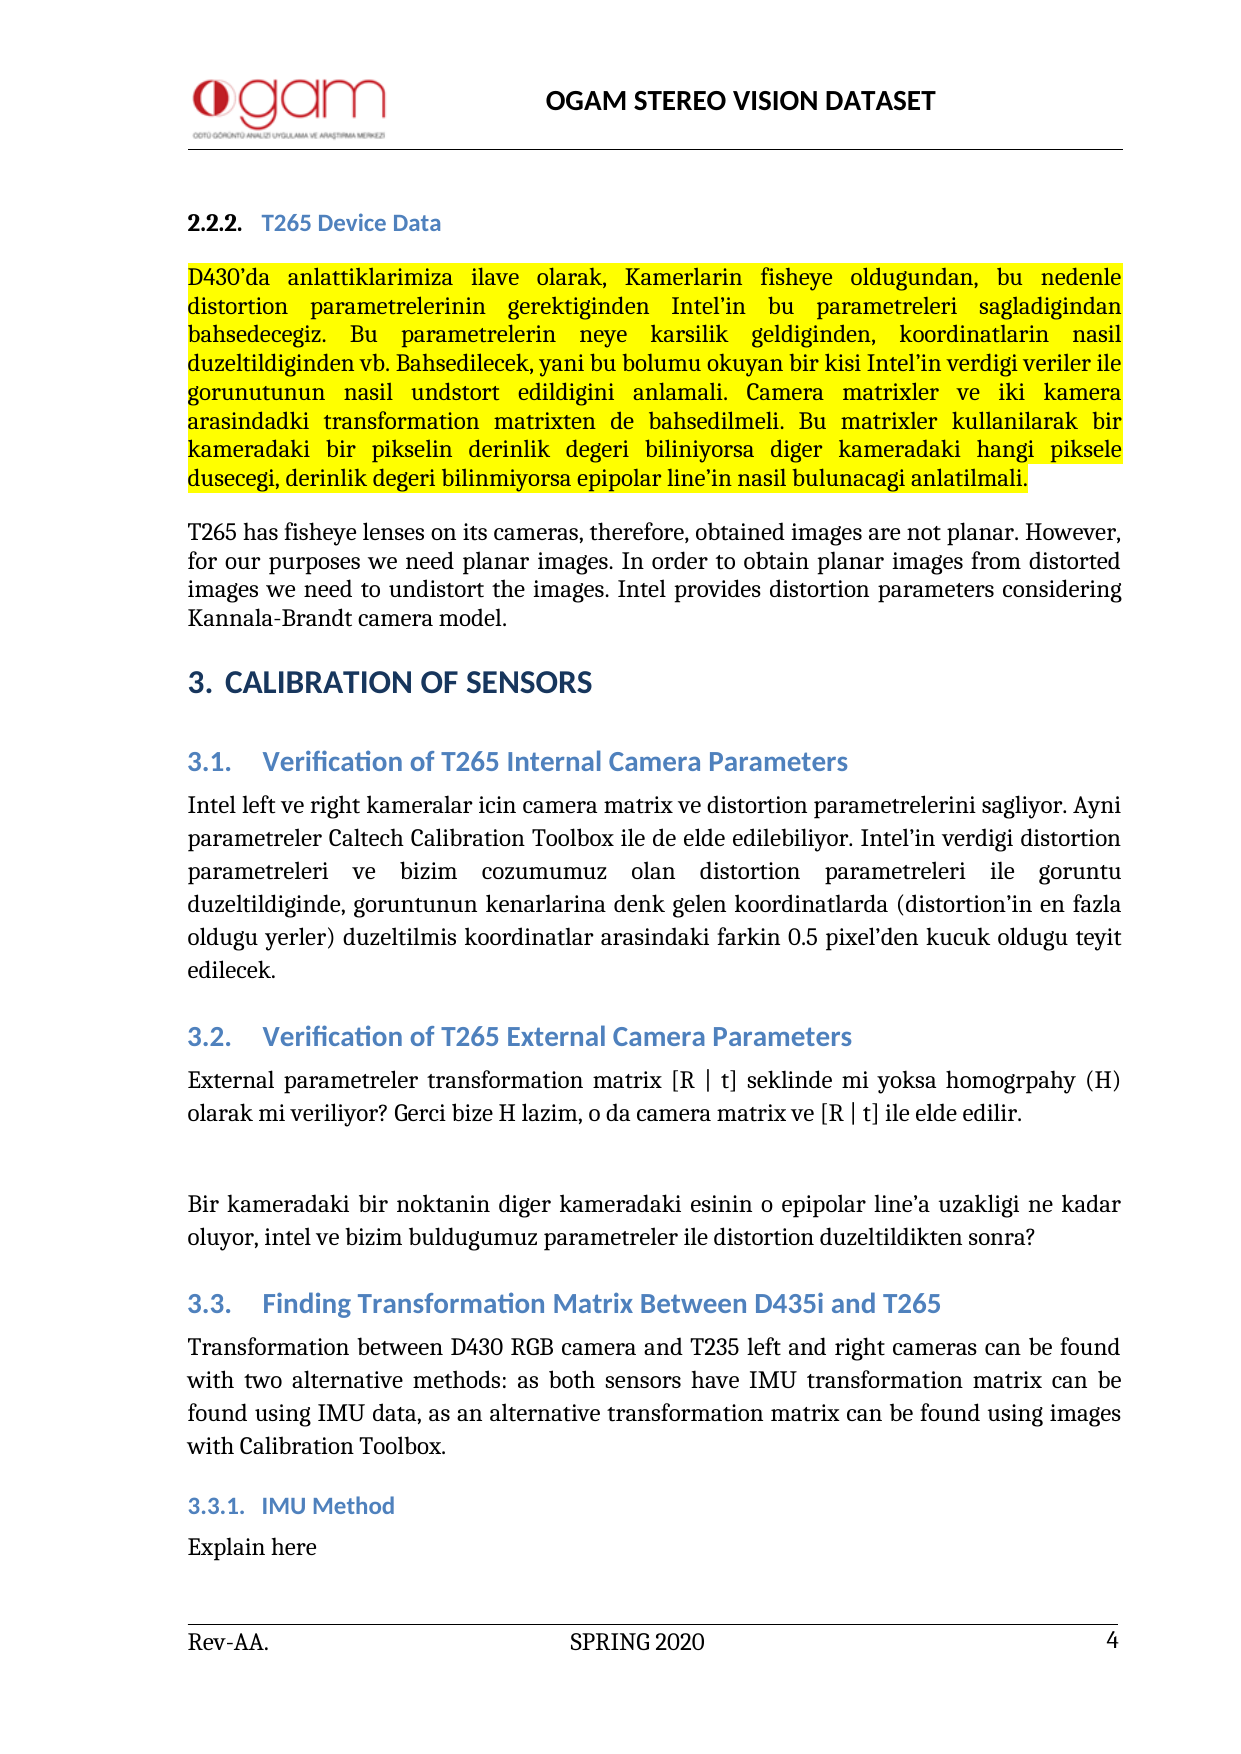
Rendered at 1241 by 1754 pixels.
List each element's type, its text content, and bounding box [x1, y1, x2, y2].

text Transformation between D430 RGB camera and T235 left and right cameras can be found with two alternative methods: as both sensors have IMU transformation matrix can be found using IMU data, as an alternative transformation matrix can be found using images with Calibration Toolbox. [187, 1333, 1123, 1461]
picture [187, 73, 397, 147]
list Verification of T265 External Camera Parameters [187, 1018, 1123, 1054]
list T265 Device Data [187, 207, 1123, 238]
list CALIBRATION OF SENSORS [187, 662, 1123, 702]
text D430’da anlattiklarimiza ilave olarak, Kamerlarin fisheye oldugundan, bu nedenle distortion parametrelerinin gerektiginden Intel’in bu parametreleri sagladigindan bahsedecegiz. Bu parametrelerin neye karsilik geldiginden, koordinatlarin nasil duzeltildiginden vb. Bahsedilecek, yani bu bolumu okuyan bir kisi Intel’in verdigi veriler ile gorunutunun nasil undstort edildigini anlamali. Camera matrixler ve iki kamera arasindadki transformation matrixten de bahsedilmeli. Bu matrixler kullanilarak bir kameradaki bir pikselin derinlik degeri biliniyorsa diger kameradaki hangi piksele dusecegi, derinlik degeri bilinmiyorsa epipolar line’in nasil bulunacagi anlatilmali. [187, 263, 1123, 493]
text Bir kameradaki bir noktanin diger kameradaki esinin o epipolar line’a uzakligi ne kadar oluyor, intel ve bizim buldugumuz parametreler ile distortion duzeltildikten sonra? [187, 1190, 1123, 1252]
text Explain here [187, 1533, 1123, 1562]
text Intel left ve right kameralar icin camera matrix ve distortion parametrelerini sagliyor. Ayni parametreler Caltech Calibration Toolbox ile de elde edilebiliyor. Intel’in verdigi distortion parametreleri ve bizim cozumumuz olan distortion parametreleri ile goruntu duzeltildiginde, goruntunun kenarlarina denk gelen koordinatlarda (distortion’in en fazla oldugu yerler) duzeltilmis koordinatlar arasindaki farkin 0.5 pixel’den kucuk oldugu teyit edilecek. [187, 791, 1123, 985]
list Finding Transformation Matrix Between D435i and T265 [187, 1285, 1123, 1321]
list IMU Method [187, 1490, 1123, 1521]
text T265 has fisheye lenses on its cameras, therefore, obtained images are not planar. However, for our purposes we need planar images. In order to obtain planar images from distorted images we need to undistort the images. Intel provides distortion parameters considering Kannala-Brandt camera model. [187, 518, 1123, 633]
list Verification of T265 Internal Camera Parameters [187, 743, 1123, 779]
text External parametreler transformation matrix [R | t] seklinde mi yoksa homogrpahy (H) olarak mi veriliyor? Gerci bize H lazim, o da camera matrix ve [R | t] ile elde edilir. [187, 1066, 1123, 1128]
